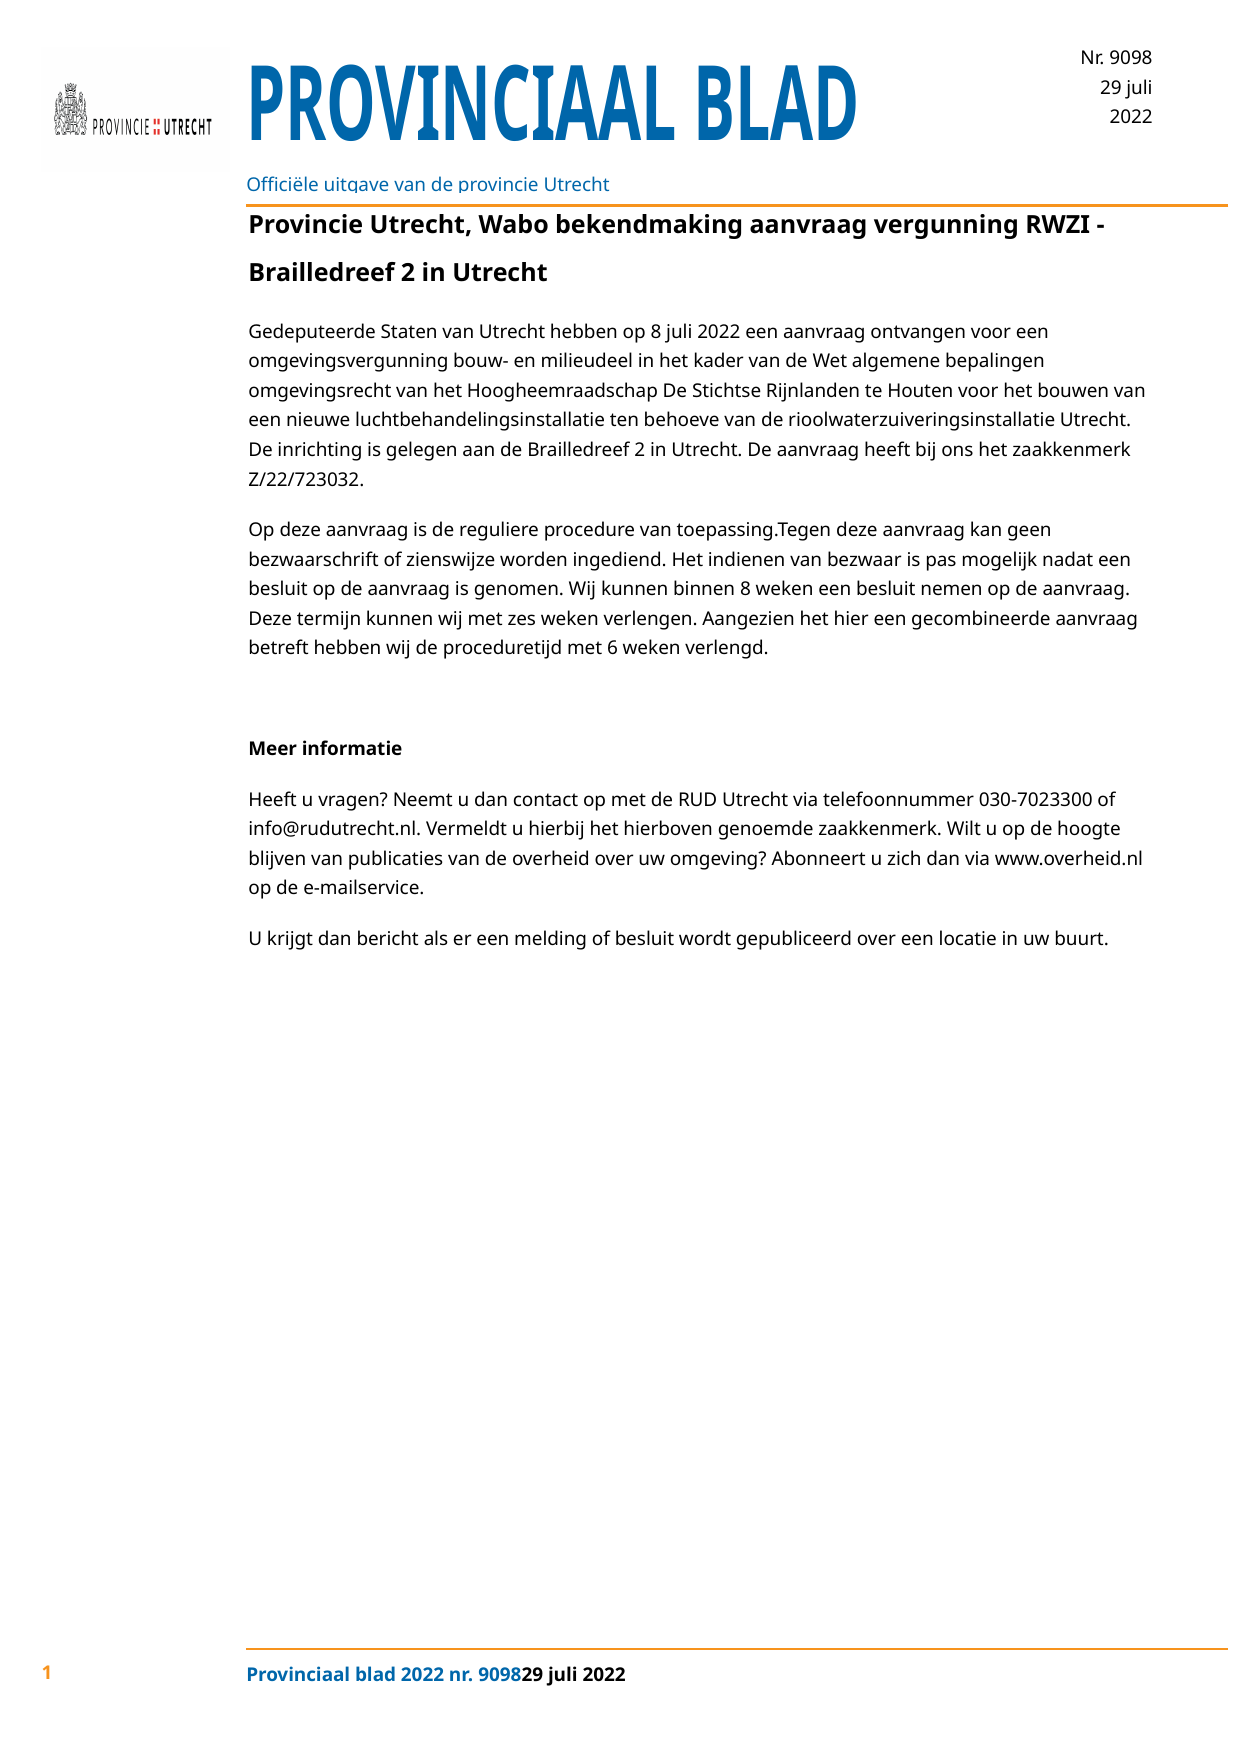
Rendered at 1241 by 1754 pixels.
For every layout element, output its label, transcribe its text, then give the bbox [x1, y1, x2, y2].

text U krijgt dan bericht als er een melding of besluit wordt gepubliceerd over een locatie in uw buurt. [248, 925, 1152, 951]
text Heeft u vragen? Neemt u dan contact op met de RUD Utrecht via telefoonnummer 030-7023300 of info@rudutrecht.nl. Vermeldt u hierbij het hierboven genoemde zaakkenmerk. Wilt u op de hoogte blijven van publicaties van de overheid over uw omgeving? Abonneert u zich dan via www.overheid.nl op de e-mailservice. [248, 786, 1152, 900]
picture [41, 47, 231, 172]
text Provincie Utrecht, Wabo bekendmaking aanvraag vergunning RWZI - Brailledreef 2 in Utrecht [248, 207, 1152, 288]
text Op deze aanvraag is de reguliere procedure van toepassing.Tegen deze aanvraag kan geen bezwaarschrift of zienswijze worden ingediend. Het indienen van bezwaar is pas mogelijk nadat een besluit op de aanvraag is genomen. Wij kunnen binnen 8 weken een besluit nemen op de aanvraag. Deze termijn kunnen wij met zes weken verlengen. Aangezien het hier een gecombineerde aanvraag betreft hebben wij de proceduretijd met 6 weken verlengd. [248, 516, 1152, 660]
text Gedeputeerde Staten van Utrecht hebben op 8 juli 2022 een aanvraag ontvangen voor een omgevingsvergunning bouw- en milieudeel in het kader van de Wet algemene bepalingen omgevingsrecht van het Hoogheemraadschap De Stichtse Rijnlanden te Houten voor het bouwen van een nieuwe luchtbehandelingsinstallatie ten behoeve van de rioolwaterzuiveringsinstallatie Utrecht. De inrichting is gelegen aan de Brailledreef 2 in Utrecht. De aanvraag heeft bij ons het zaakkenmerk Z/22/723032. [248, 318, 1152, 492]
text Meer informatie [248, 735, 1152, 761]
